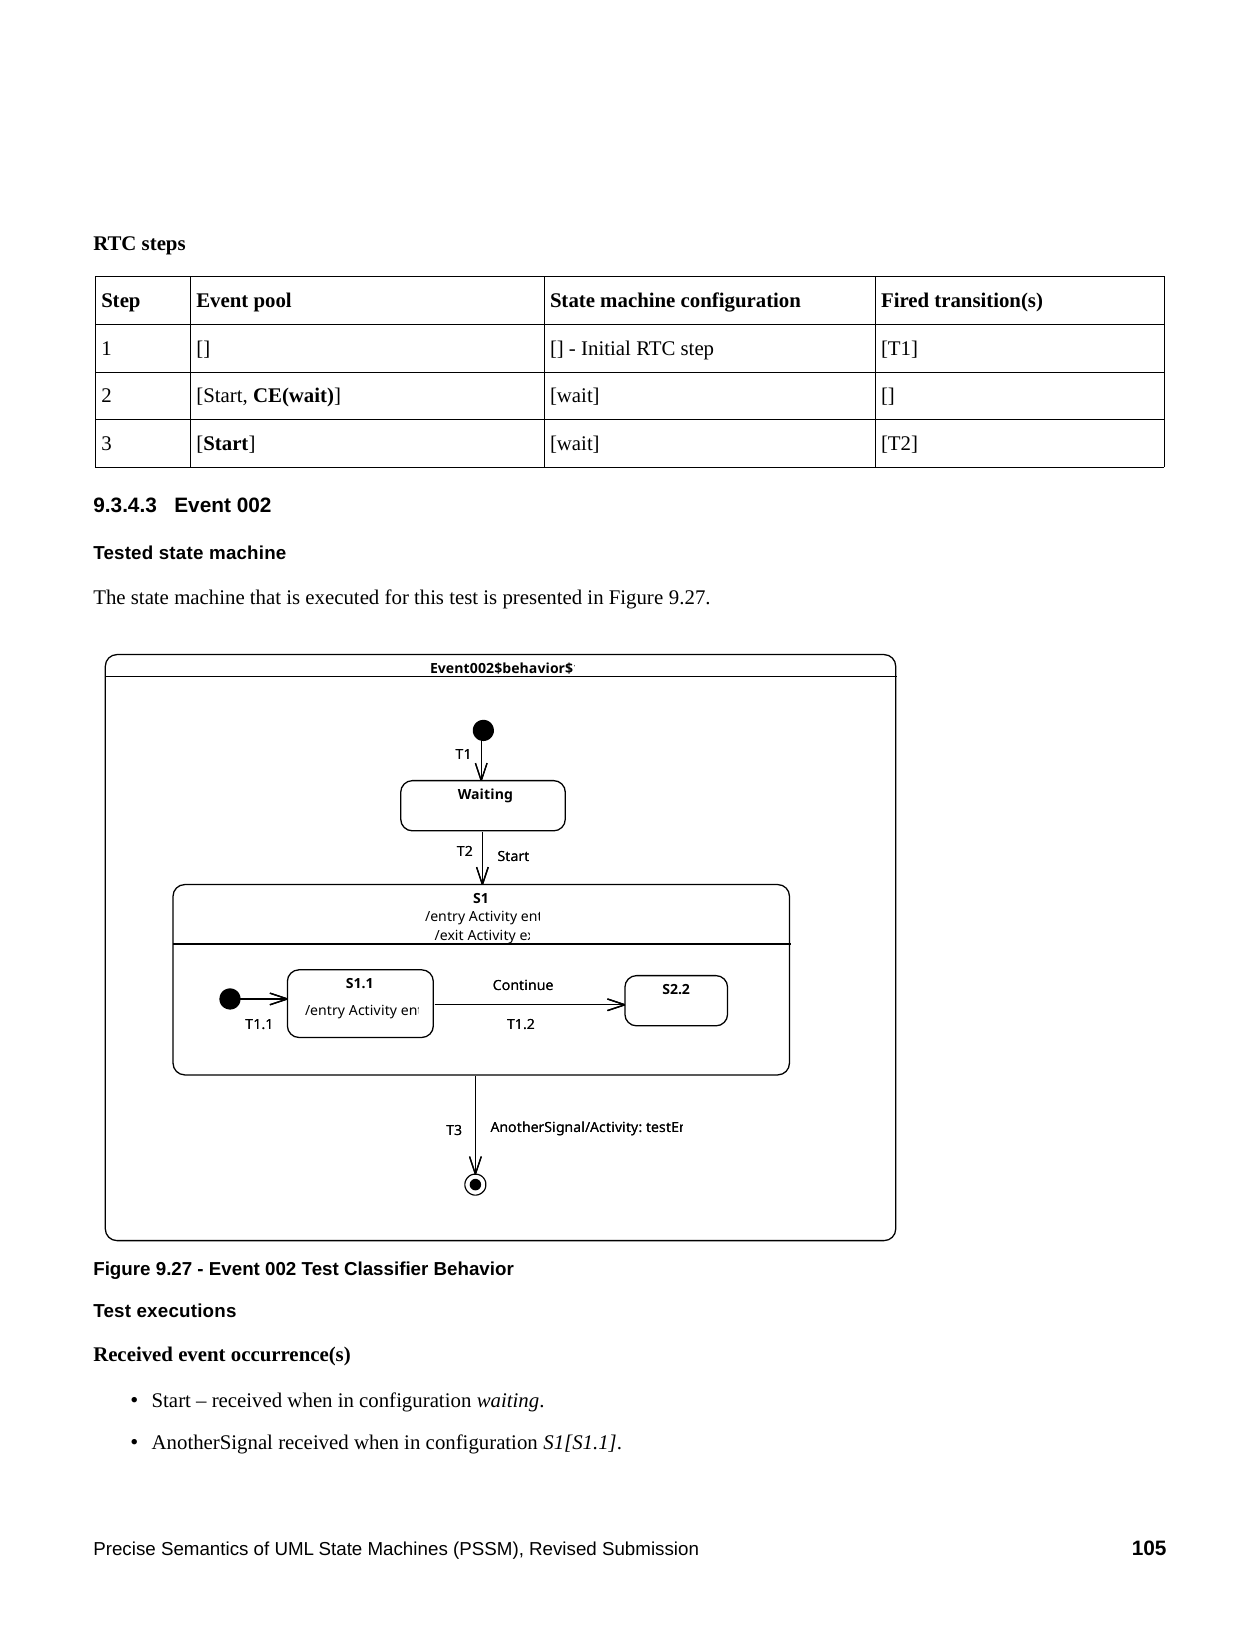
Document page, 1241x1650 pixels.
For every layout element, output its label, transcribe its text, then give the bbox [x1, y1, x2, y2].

table_header State machine configuration [545, 277, 875, 324]
table_cell 2 [96, 373, 190, 419]
table_cell [T2] [876, 420, 1164, 467]
table_header Step [96, 277, 190, 324]
list AnotherSignal received when in configuration S1[S1.1]. [131, 1429, 1164, 1454]
text The state machine that is executed for this test is presented in Figure 9.27. [93, 585, 1164, 609]
table_cell [wait] [545, 420, 875, 467]
table_cell [] [191, 325, 544, 372]
text RTC steps [93, 231, 1164, 255]
subtitle Test executions [93, 630, 1164, 1321]
table_cell [T1] [876, 325, 1164, 372]
subtitle Event 002 [93, 492, 1164, 517]
table_cell [] [876, 373, 1164, 419]
table_cell [Start] [191, 420, 544, 467]
table_cell [wait] [545, 373, 875, 419]
table_header Fired transition(s) [876, 277, 1164, 324]
table_cell 3 [96, 420, 190, 467]
subtitle Tested state machine [93, 542, 1164, 564]
table_cell 1 [96, 325, 190, 372]
table_header Event pool [191, 277, 544, 324]
text Received event occurrence(s) [93, 1342, 1164, 1366]
list Start – received when in configuration waiting. [131, 1387, 1164, 1412]
table_cell [] - Initial RTC step [545, 325, 875, 372]
table_cell [Start, CE(wait)] [191, 373, 544, 419]
text Figure 9.27 - Event 002 Test Classifier Behavior [93, 642, 909, 1279]
